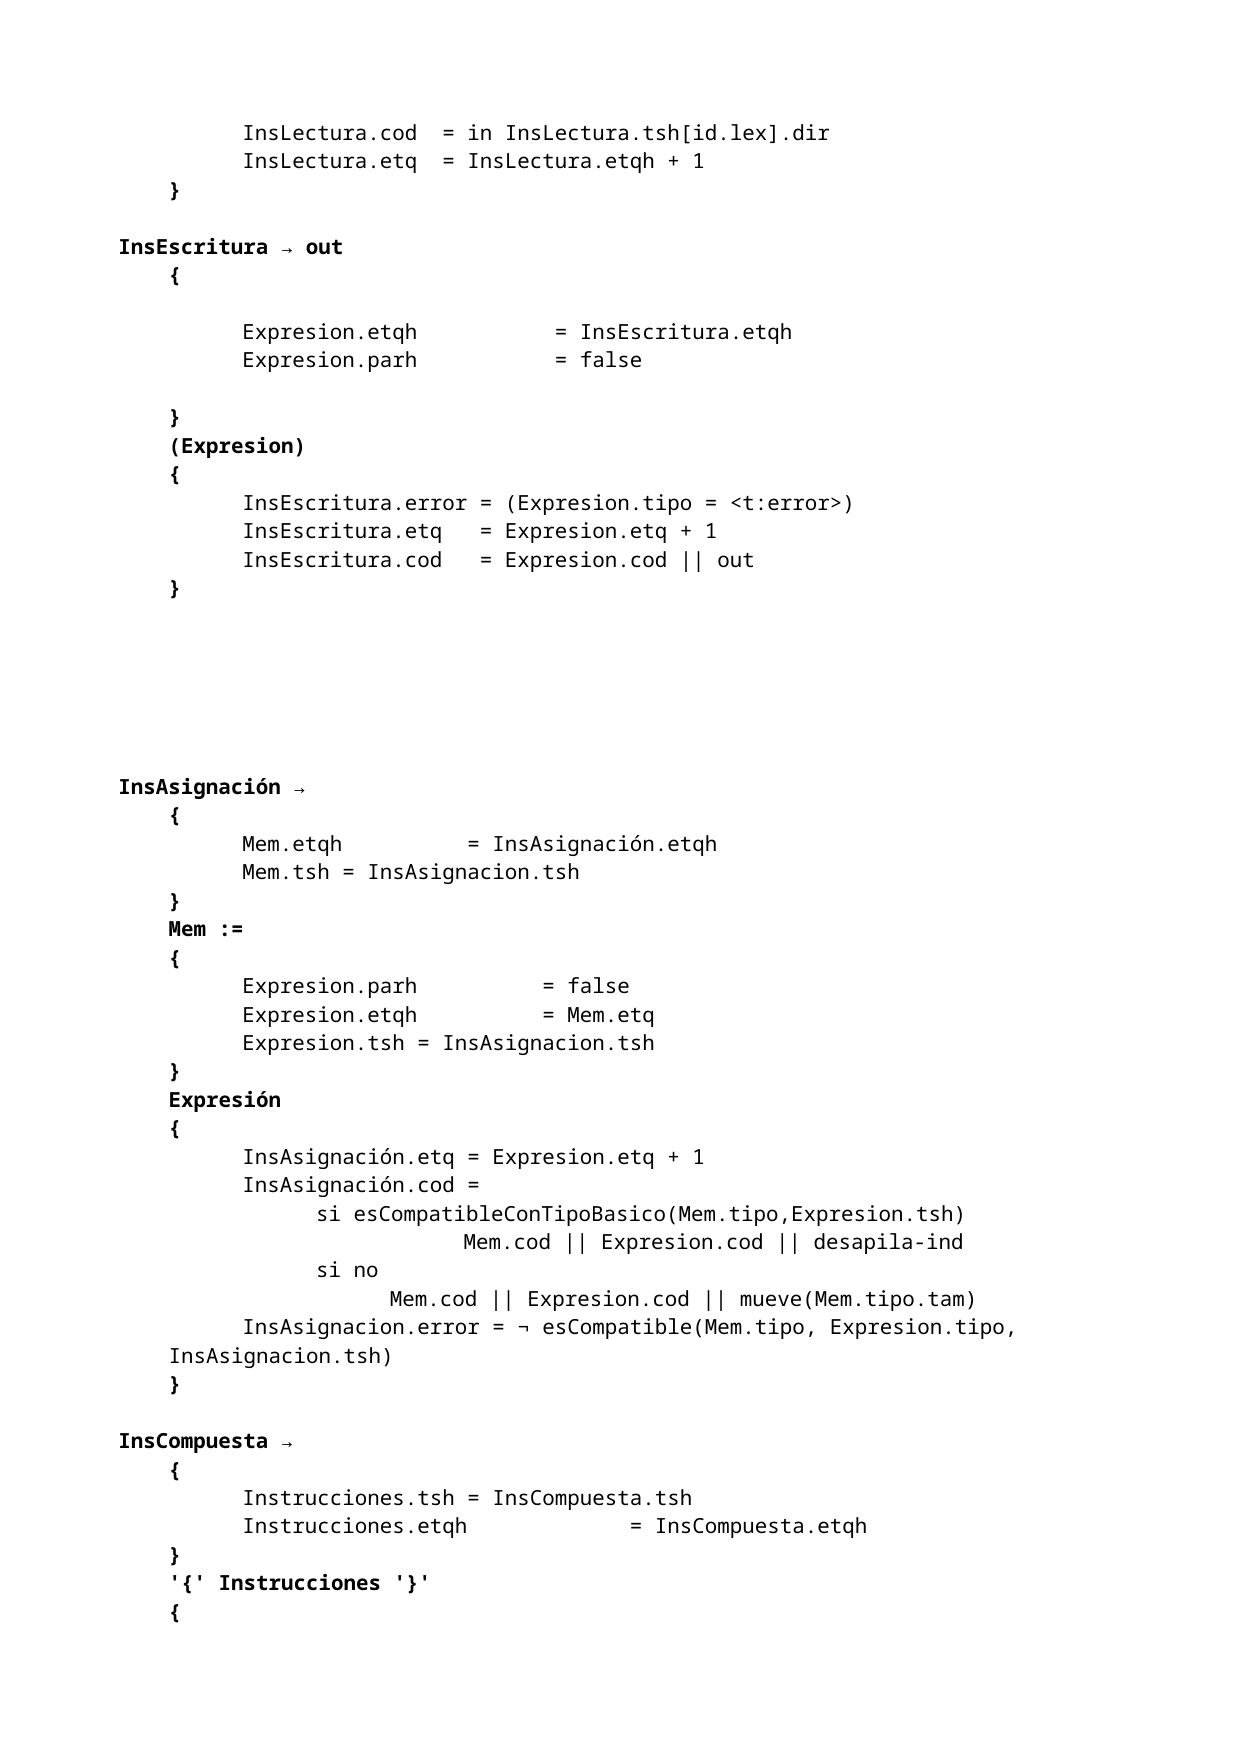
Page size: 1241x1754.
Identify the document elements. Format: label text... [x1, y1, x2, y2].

text InsAsignación → [118, 772, 1122, 801]
text Expresion.etqh = Mem.etq [168, 1000, 1122, 1028]
text (Expresion) [168, 431, 1122, 459]
text Expresion.tsh = InsAsignacion.tsh [168, 1028, 1122, 1057]
text } [168, 175, 1122, 203]
text { [168, 1597, 1122, 1625]
text { [168, 801, 1122, 829]
text } [168, 886, 1122, 914]
text Expresion.parh = false [168, 971, 1122, 1000]
text InsEscritura.etq = Expresion.etq + 1 [168, 516, 1122, 545]
text } [168, 1057, 1122, 1085]
text '{' Instrucciones '}' [168, 1568, 1122, 1597]
text Expresion.parh = false [168, 346, 1122, 374]
text { [168, 1455, 1122, 1483]
text si esCompatibleConTipoBasico(Mem.tipo,Expresion.tsh) [168, 1199, 1122, 1227]
text InsEscritura → out [118, 232, 1122, 260]
text Instrucciones.tsh = InsCompuesta.tsh [168, 1483, 1122, 1512]
text InsAsignación.cod = [168, 1170, 1122, 1199]
text { [168, 260, 1122, 289]
text si no [168, 1256, 1122, 1284]
text { [168, 459, 1122, 488]
text InsEscritura.error = (Expresion.tipo = <t:error>) [168, 488, 1122, 516]
text Instrucciones.etqh = InsCompuesta.etqh [168, 1512, 1122, 1540]
text InsLectura.etq = InsLectura.etqh + 1 [168, 147, 1122, 175]
text Mem.cod || Expresion.cod || desapila-ind [168, 1227, 1122, 1256]
text Mem.tsh = InsAsignacion.tsh [168, 857, 1122, 886]
text InsEscritura.cod = Expresion.cod || out [168, 545, 1122, 573]
text Expresion.etqh = InsEscritura.etqh [168, 317, 1122, 346]
text Expresión [168, 1085, 1122, 1113]
text { [168, 1113, 1122, 1142]
text } [168, 573, 1122, 602]
text InsLectura.cod = in InsLectura.tsh[id.lex].dir [168, 118, 1122, 147]
text Mem.cod || Expresion.cod || mueve(Mem.tipo.tam) [168, 1284, 1122, 1312]
text } [168, 402, 1122, 431]
text } [168, 1369, 1122, 1398]
text { [168, 943, 1122, 971]
text } [168, 1540, 1122, 1568]
text InsCompuesta → [118, 1426, 1122, 1455]
text Mem := [168, 914, 1122, 943]
text InsAsignación.etq = Expresion.etq + 1 [168, 1142, 1122, 1170]
text InsAsignacion.error = ¬ esCompatible(Mem.tipo, Expresion.tipo, InsAsignacion.tsh) [168, 1312, 1122, 1369]
text Mem.etqh = InsAsignación.etqh [168, 829, 1122, 857]
